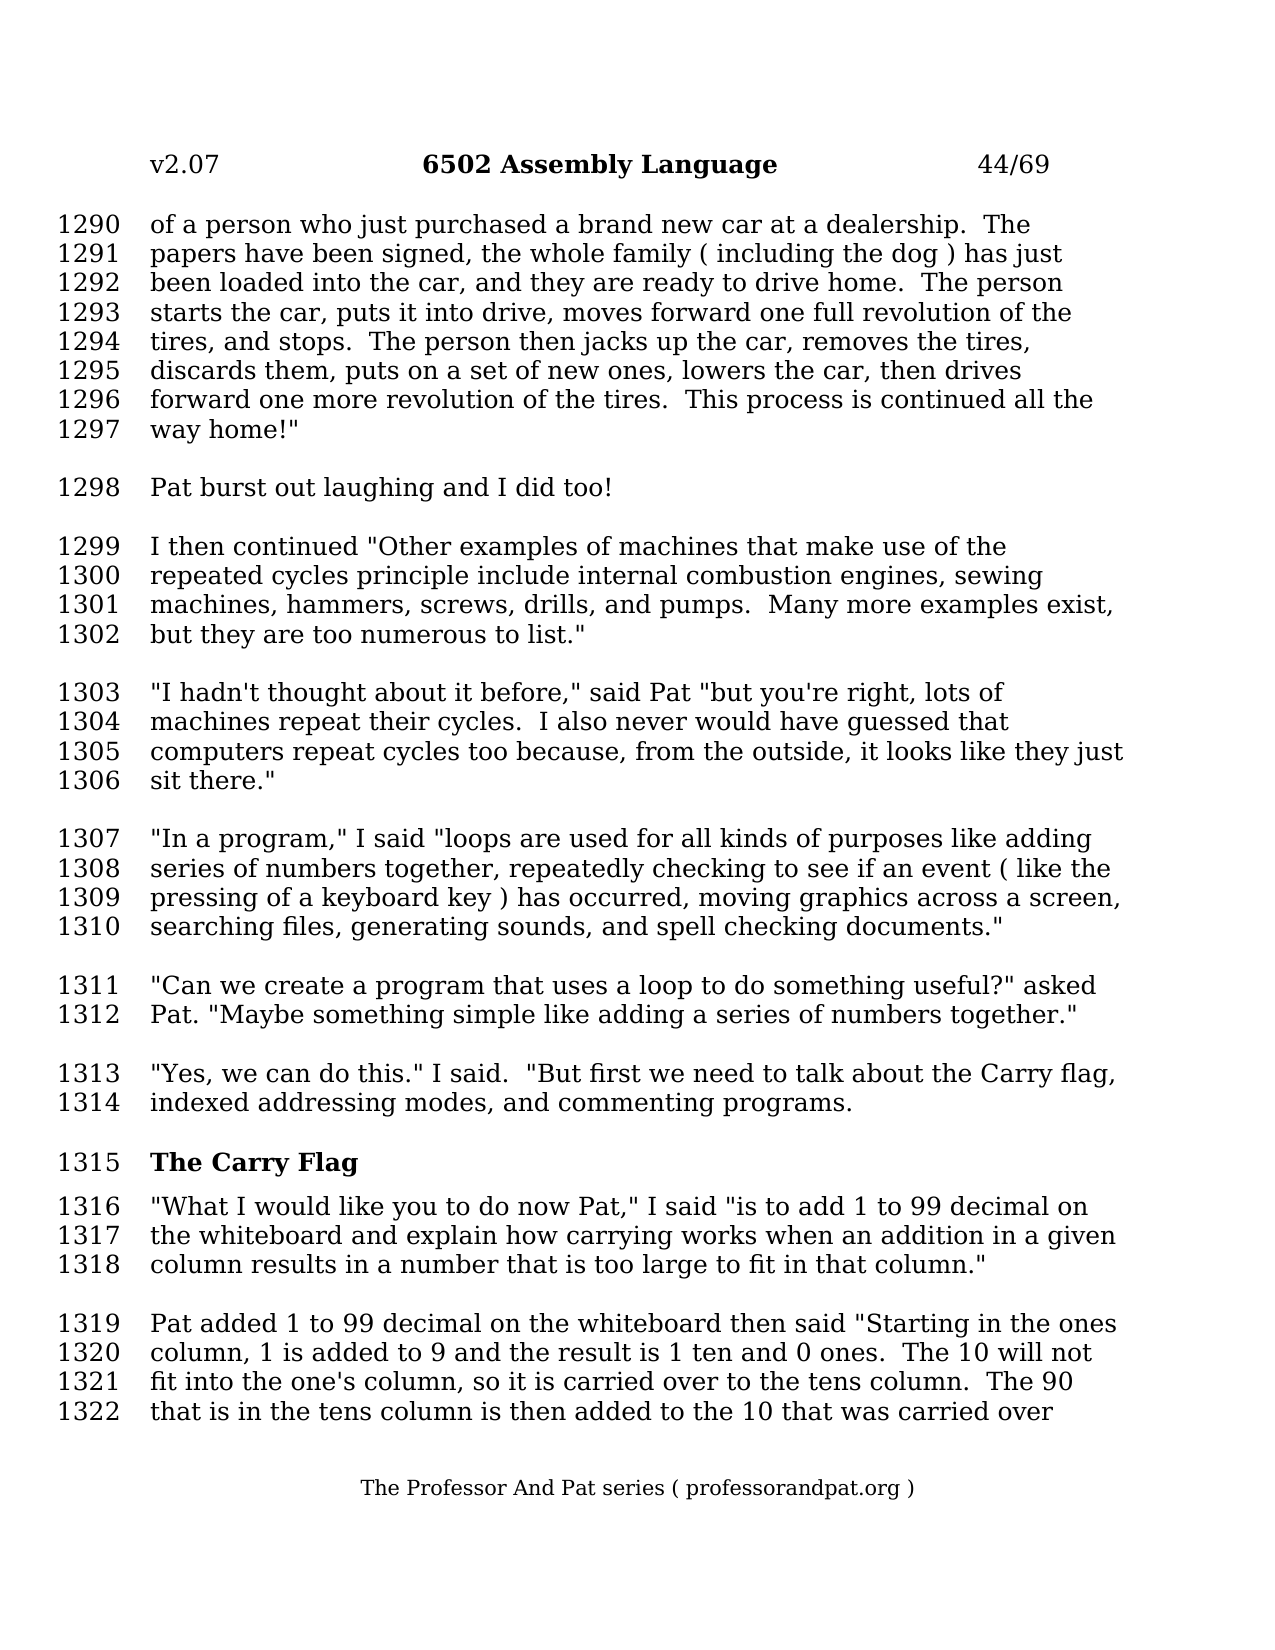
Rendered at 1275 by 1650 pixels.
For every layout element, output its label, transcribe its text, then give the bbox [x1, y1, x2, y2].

text "In a program," I said "loops are used for all kinds of purposes like adding series of numbers together, repeatedly checking to see if an event ( like the pressing of a keyboard key ) has occurred, moving graphics across a screen, searching files, generating sounds, and spell checking documents." [150, 825, 1125, 942]
text "I hadn't thought about it before," said Pat "but you're right, lots of machines repeat their cycles. I also never would have guessed that computers repeat cycles too because, from the outside, it looks like they just sit there." [150, 678, 1125, 795]
text "Yes, we can do this." I said. "But first we need to talk about the Carry flag, indexed addressing modes, and commenting programs. [150, 1059, 1125, 1117]
text "Can we create a program that uses a loop to do something useful?" asked Pat. "Maybe something simple like adding a series of numbers together." [150, 971, 1125, 1029]
text Pat burst out laughing and I did too! [150, 473, 1125, 503]
text I then continued "Other examples of machines that make use of the repeated cycles principle include internal combustion engines, sewing machines, hammers, screws, drills, and pumps. Many more examples exist, but they are too numerous to list." [150, 532, 1125, 649]
subtitle The Carry Flag [150, 1147, 1125, 1177]
text "What I would like you to do now Pat," I said "is to add 1 to 99 decimal on the whiteboard and explain how carrying works when an addition in a given column results in a number that is too large to fit in that column." [150, 1192, 1125, 1280]
text of a person who just purchased a brand new car at a dealership. The papers have been signed, the whole family ( including the dog ) has just been loaded into the car, and they are ready to drive home. The person starts the car, puts it into drive, moves forward one full revolution of the tires, and stops. The person then jacks up the car, removes the tires, discards them, puts on a set of new ones, lowers the car, then drives forward one more revolution of the tires. This process is continued all the way home!" [150, 210, 1125, 444]
text Pat added 1 to 99 decimal on the whiteboard then said "Starting in the ones column, 1 is added to 9 and the result is 1 ten and 0 ones. The 10 will not fit into the one's column, so it is carried over to the tens column. The 90 that is in the tens column is then added to the 10 that was carried over [150, 1309, 1125, 1426]
